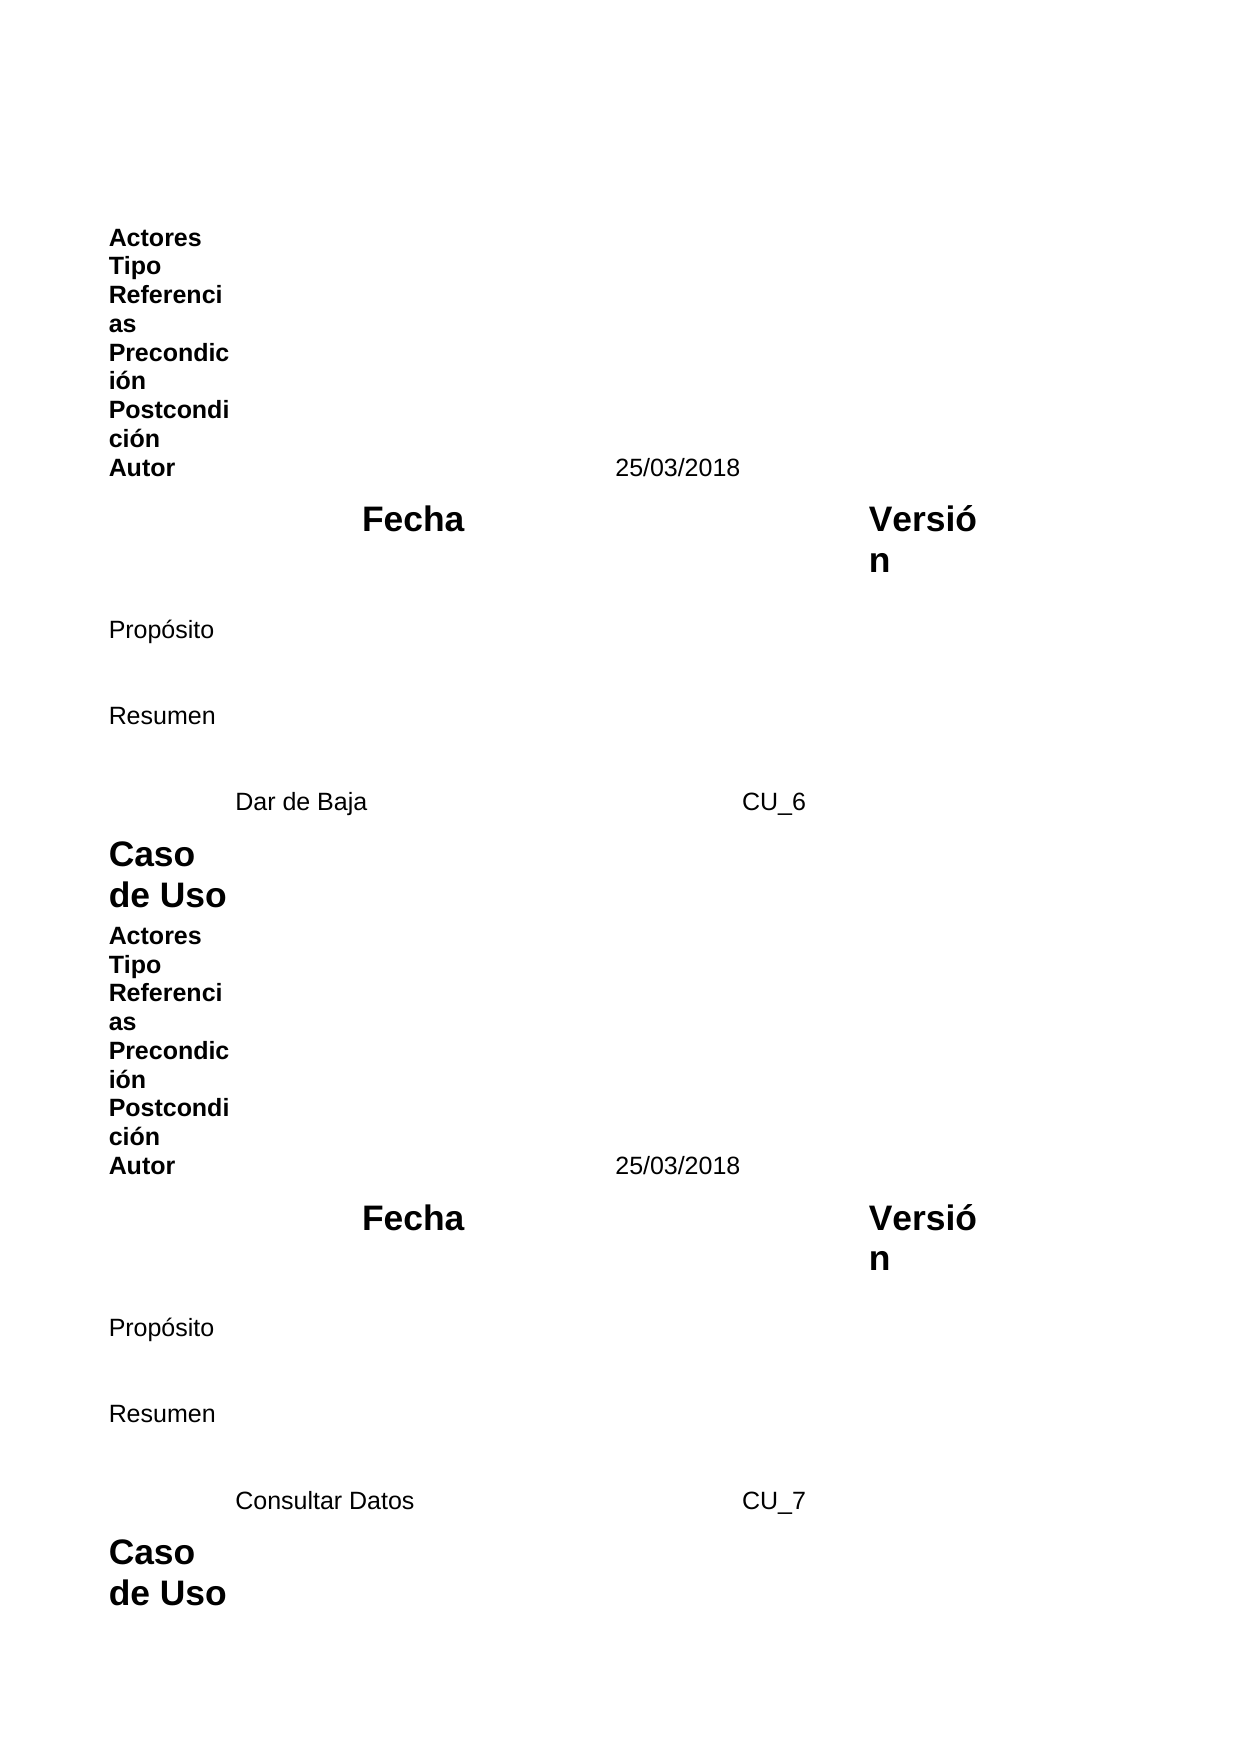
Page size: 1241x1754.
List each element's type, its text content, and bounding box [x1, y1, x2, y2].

table_cell [489, 979, 1122, 1036]
table_cell [235, 453, 362, 586]
table_cell 25/03/2018 [615, 1151, 868, 1284]
table_header Consultar Datos [235, 1486, 742, 1619]
table_header CU_7 [742, 1486, 1122, 1619]
table_cell [235, 1094, 1122, 1151]
table_cell [109, 644, 1122, 672]
table_cell Tipo [109, 950, 235, 978]
table_cell Tipo [109, 251, 235, 280]
table_cell Fecha [362, 1151, 615, 1284]
table_cell Precondición [109, 338, 235, 395]
table_cell [235, 251, 1122, 280]
table_cell Actores [109, 921, 235, 950]
table_header Dar de Baja [235, 788, 742, 921]
table_cell [109, 730, 1122, 759]
table_cell Referencias [109, 979, 235, 1036]
table_cell [109, 1342, 1122, 1371]
table_header Propósito [109, 1313, 1122, 1342]
table_cell Referencias [109, 280, 235, 338]
table_cell [995, 453, 1122, 586]
table_cell [235, 1036, 1122, 1093]
table_cell [235, 223, 1122, 251]
table_header Caso de Uso [109, 788, 235, 921]
table_cell [235, 950, 1122, 978]
table_cell [235, 338, 1122, 395]
table_cell Versión [869, 1151, 995, 1284]
table_cell [489, 280, 1122, 338]
table_cell Precondición [109, 1036, 235, 1093]
table_cell [235, 921, 1122, 950]
table_cell 25/03/2018 [615, 453, 868, 586]
table_header Caso de Uso [109, 1486, 235, 1619]
table_header Resumen [109, 1400, 1122, 1428]
table_cell Postcondición [109, 1094, 235, 1151]
table_header CU_6 [742, 788, 1122, 921]
table_cell [235, 1151, 362, 1284]
table_cell [235, 280, 488, 338]
table_cell [235, 395, 1122, 453]
table_cell Actores [109, 223, 235, 251]
table_cell [109, 1428, 1122, 1457]
table_cell Versión [869, 453, 995, 586]
table_cell Postcondición [109, 395, 235, 453]
table_cell Autor [109, 453, 235, 586]
table_cell Fecha [362, 453, 615, 586]
table_cell Autor [109, 1151, 235, 1284]
table_cell [995, 1151, 1122, 1284]
table_cell [235, 979, 488, 1036]
table_header Propósito [109, 615, 1122, 644]
table_header Resumen [109, 701, 1122, 730]
